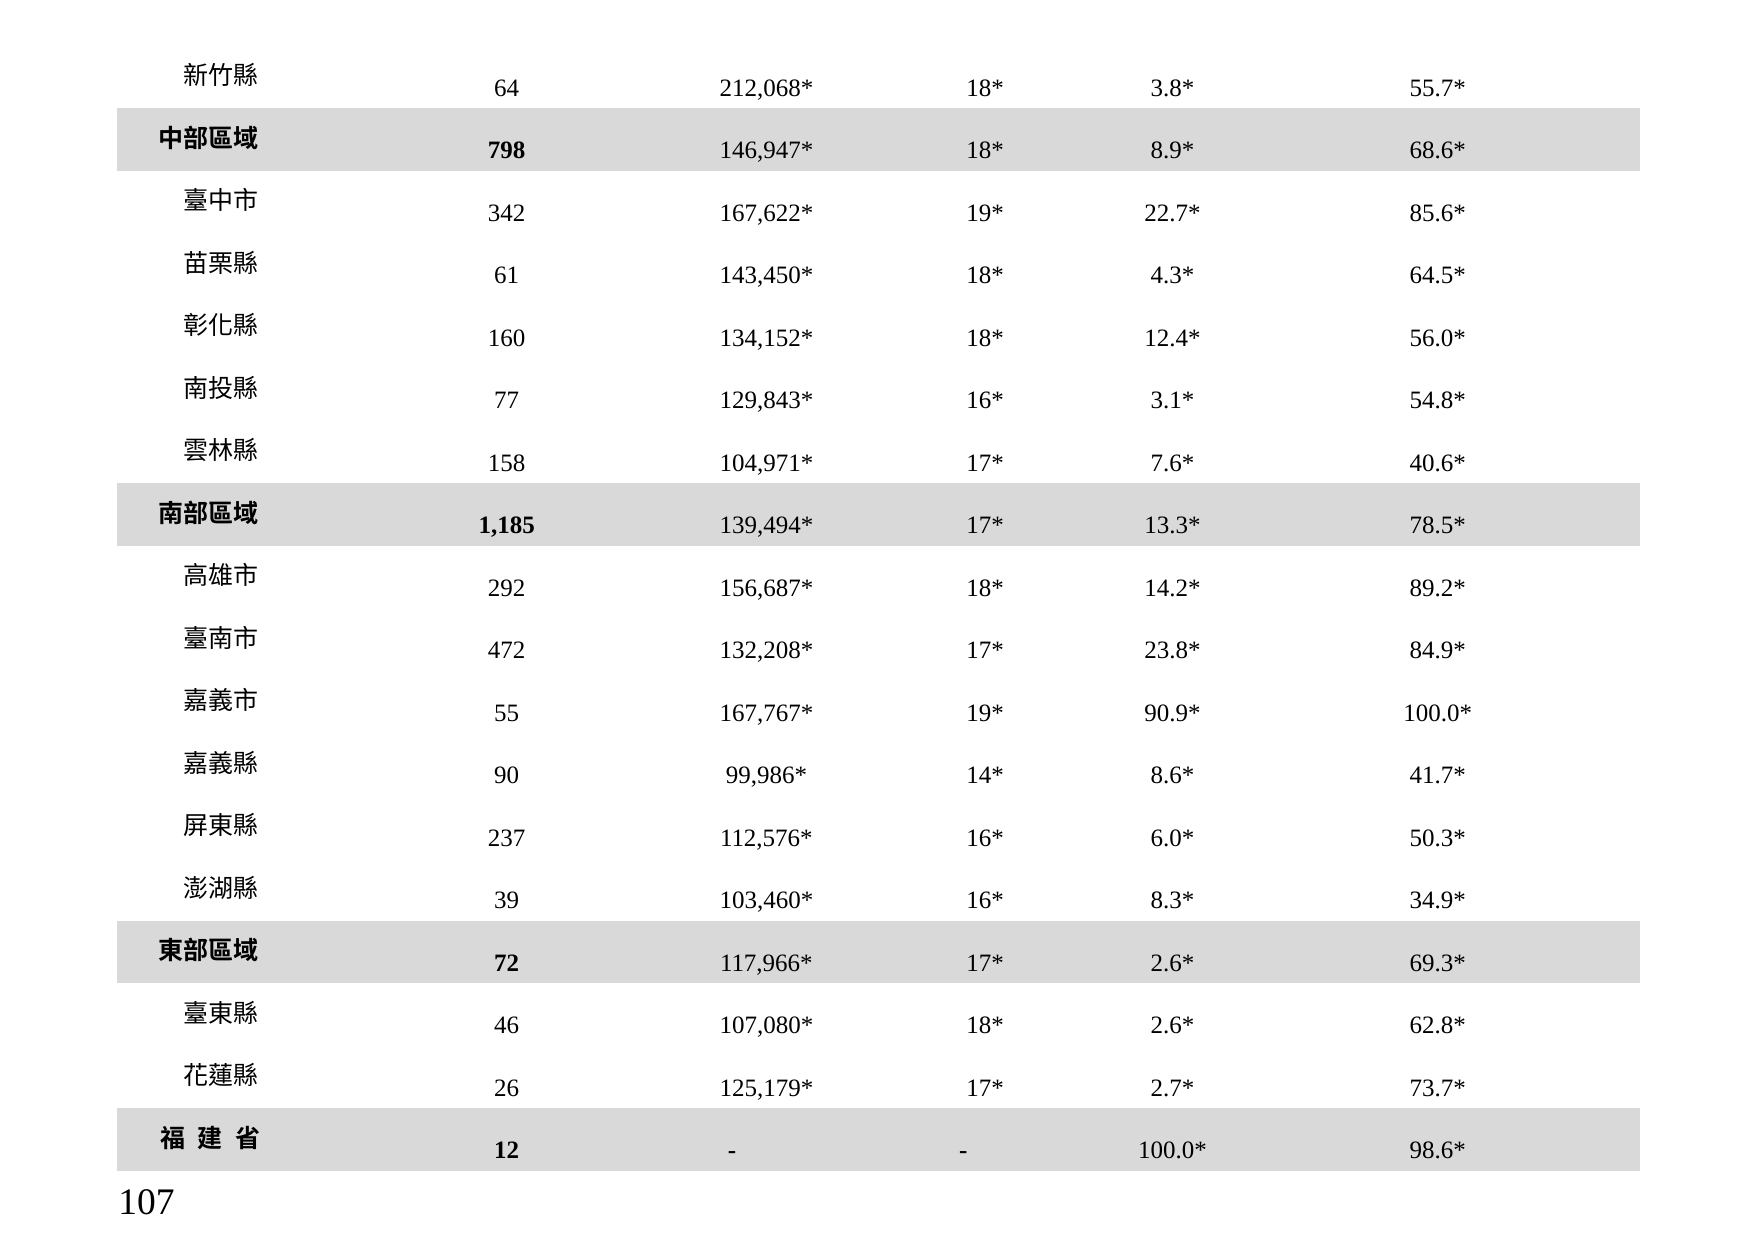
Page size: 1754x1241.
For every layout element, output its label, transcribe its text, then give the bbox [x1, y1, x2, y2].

table_cell 4.3* [1094, 233, 1360, 296]
table_cell 46 [400, 983, 637, 1046]
table_cell 99,986* [637, 733, 865, 796]
table_cell 89.2* [1360, 546, 1640, 608]
table_cell 12.4* [1094, 296, 1360, 358]
table_cell 22.7* [1094, 171, 1360, 233]
table_cell 90 [400, 733, 637, 796]
table_cell 237 [400, 796, 637, 858]
table_cell 19* [865, 671, 1094, 733]
table_cell 129,843* [637, 358, 865, 421]
table_cell 85.6* [1360, 171, 1640, 233]
table_cell 212,068* [637, 46, 865, 108]
table_cell 6.0* [1094, 796, 1360, 858]
table_cell 17* [865, 921, 1094, 983]
table_cell 68.6* [1360, 108, 1640, 171]
table_cell 40.6* [1360, 421, 1640, 483]
table_cell 7.6* [1094, 421, 1360, 483]
table_cell 64.5* [1360, 233, 1640, 296]
table_cell 新竹縣 [117, 46, 400, 108]
table_cell 77 [400, 358, 637, 421]
table_cell 3.8* [1094, 46, 1360, 108]
table_cell 苗栗縣 [117, 233, 400, 296]
table_cell 18* [865, 983, 1094, 1046]
table_cell 84.9* [1360, 608, 1640, 671]
table_cell 2.7* [1094, 1046, 1360, 1108]
table_cell 東部區域 [117, 921, 400, 983]
table_cell - [865, 1108, 1094, 1171]
table_cell 146,947* [637, 108, 865, 171]
table_cell 167,622* [637, 171, 865, 233]
table_cell 117,966* [637, 921, 865, 983]
table_cell 156,687* [637, 546, 865, 608]
table_cell 69.3* [1360, 921, 1640, 983]
table_cell 12 [400, 1108, 637, 1171]
table_cell 16* [865, 796, 1094, 858]
table_cell 南部區域 [117, 483, 400, 546]
table_cell 798 [400, 108, 637, 171]
table_cell 167,767* [637, 671, 865, 733]
table_cell 132,208* [637, 608, 865, 671]
table_cell 55 [400, 671, 637, 733]
table_cell 8.9* [1094, 108, 1360, 171]
table_cell 34.9* [1360, 858, 1640, 921]
table_cell 292 [400, 546, 637, 608]
table_cell 19* [865, 171, 1094, 233]
table_cell 2.6* [1094, 983, 1360, 1046]
table_cell 23.8* [1094, 608, 1360, 671]
table_cell 嘉義縣 [117, 733, 400, 796]
table_cell 13.3* [1094, 483, 1360, 546]
table_cell 18* [865, 46, 1094, 108]
table_cell 104,971* [637, 421, 865, 483]
table_cell 高雄市 [117, 546, 400, 608]
table_cell 64 [400, 46, 637, 108]
table_cell 14.2* [1094, 546, 1360, 608]
table_cell 14* [865, 733, 1094, 796]
table_cell 56.0* [1360, 296, 1640, 358]
table_cell 8.6* [1094, 733, 1360, 796]
table_cell 143,450* [637, 233, 865, 296]
table_cell 100.0* [1094, 1108, 1360, 1171]
table_cell 472 [400, 608, 637, 671]
table_cell 16* [865, 358, 1094, 421]
table_cell 125,179* [637, 1046, 865, 1108]
table_cell 18* [865, 296, 1094, 358]
table_cell 61 [400, 233, 637, 296]
table_cell 嘉義市 [117, 671, 400, 733]
table_cell 160 [400, 296, 637, 358]
table_cell 158 [400, 421, 637, 483]
table_cell 2.6* [1094, 921, 1360, 983]
table_cell 8.3* [1094, 858, 1360, 921]
table_cell 屏東縣 [117, 796, 400, 858]
table_cell 41.7* [1360, 733, 1640, 796]
table_cell 18* [865, 108, 1094, 171]
table_cell 139,494* [637, 483, 865, 546]
table_cell 18* [865, 233, 1094, 296]
table_cell 18* [865, 546, 1094, 608]
table_cell 中部區域 [117, 108, 400, 171]
table_cell 112,576* [637, 796, 865, 858]
table_cell 福 建 省 [117, 1108, 400, 1171]
table_cell 17* [865, 421, 1094, 483]
table_cell 澎湖縣 [117, 858, 400, 921]
table_cell 南投縣 [117, 358, 400, 421]
table_cell 臺南市 [117, 608, 400, 671]
table_cell 50.3* [1360, 796, 1640, 858]
table_cell 100.0* [1360, 671, 1640, 733]
table_cell 134,152* [637, 296, 865, 358]
table_cell 62.8* [1360, 983, 1640, 1046]
table_cell 臺中市 [117, 171, 400, 233]
table_cell 雲林縣 [117, 421, 400, 483]
table_cell 103,460* [637, 858, 865, 921]
table_cell 78.5* [1360, 483, 1640, 546]
table_cell 54.8* [1360, 358, 1640, 421]
table_cell 彰化縣 [117, 296, 400, 358]
table_cell 342 [400, 171, 637, 233]
table_cell 107,080* [637, 983, 865, 1046]
table_cell 16* [865, 858, 1094, 921]
table_cell 39 [400, 858, 637, 921]
table_cell 1,185 [400, 483, 637, 546]
table_cell 90.9* [1094, 671, 1360, 733]
table_cell 17* [865, 483, 1094, 546]
table_cell 73.7* [1360, 1046, 1640, 1108]
table_cell 17* [865, 608, 1094, 671]
table_cell 72 [400, 921, 637, 983]
table_cell 55.7* [1360, 46, 1640, 108]
table_cell 98.6* [1360, 1108, 1640, 1171]
table_cell - [637, 1108, 865, 1171]
table_cell 臺東縣 [117, 983, 400, 1046]
table_cell 26 [400, 1046, 637, 1108]
table_cell 3.1* [1094, 358, 1360, 421]
table_cell 花蓮縣 [117, 1046, 400, 1108]
table_cell 17* [865, 1046, 1094, 1108]
